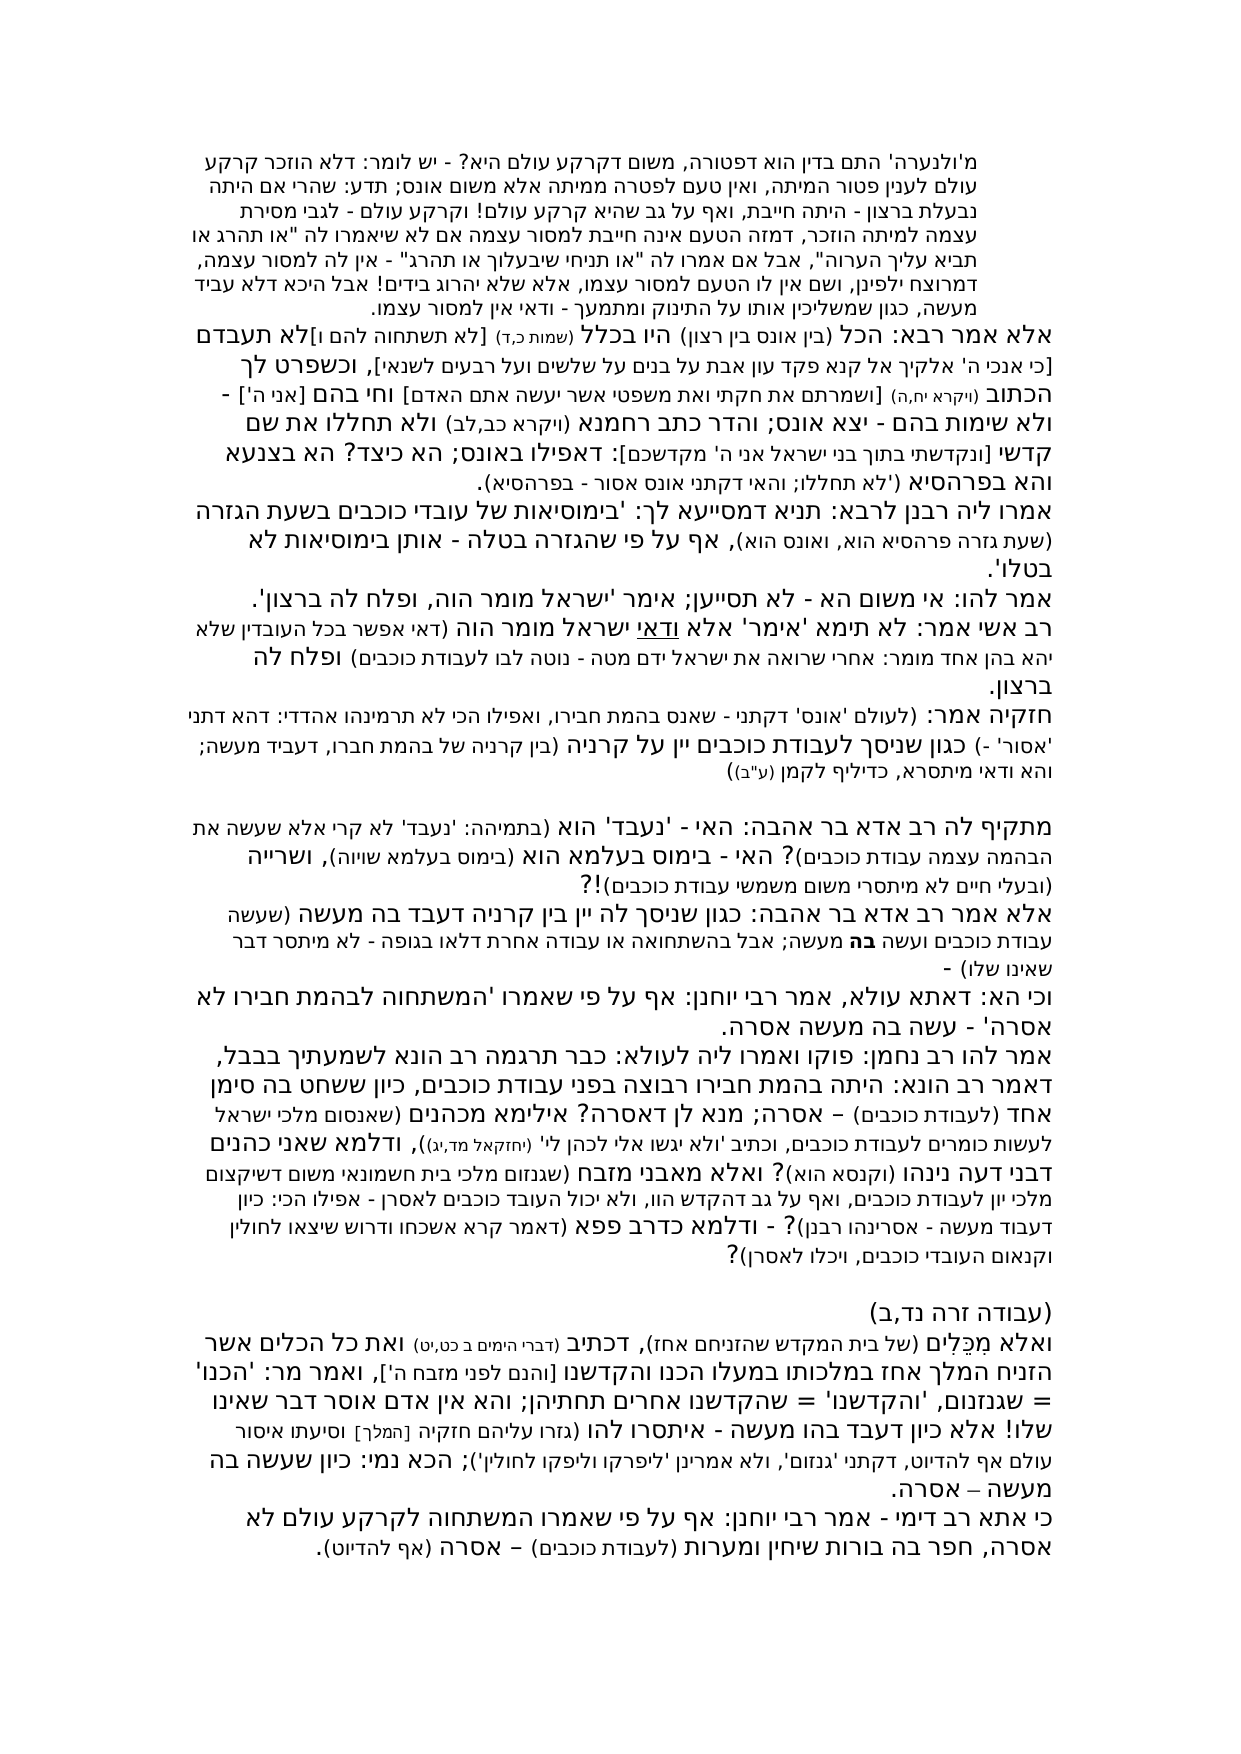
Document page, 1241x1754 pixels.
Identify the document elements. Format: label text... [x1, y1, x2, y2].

text כי אתא רב דימי - אמר רבי יוחנן: אף על פי שאמרו המשתחוה לקרקע עולם לא אסרה, חפר בה בורות שיחין ומערות (לעבודת כוכבים) – אסרה (אף להדיוט). [187, 1503, 1053, 1562]
text מ'ולנערה' התם בדין הוא דפטורה, משום דקרקע עולם היא? - יש לומר: דלא הוזכר קרקע עולם לענין פטור המיתה, ואין טעם לפטרה ממיתה אלא משום אונס; תדע: שהרי אם היתה נבעלת ברצון - היתה חייבת, ואף על גב שהיא קרקע עולם! וקרקע עולם - לגבי מסירת עצמה למיתה הוזכר, דמזה הטעם אינה חייבת למסור עצמה אם לא שיאמרו לה "או תהרג או תביא עליך הערוה", אבל אם אמרו לה "או תניחי שיבעלוך או תהרג" - אין לה למסור עצמה, דמרוצח ילפינן, ושם אין לו הטעם למסור עצמו, אלא שלא יהרוג בידים! אבל היכא דלא עביד מעשה, כגון שמשליכין אותו על התינוק ומתמעך - ודאי אין למסור עצמו. [187, 150, 978, 321]
text אלא אמר רב אדא בר אהבה: כגון שניסך לה יין בין קרניה דעבד בה מעשה (שעשה עבודת כוכבים ועשה בה מעשה; אבל בהשתחואה או עבודה אחרת דלאו בגופה - לא מיתסר דבר שאינו שלו) - [187, 900, 1053, 982]
text אלא אמר רבא: הכל (בין אונס בין רצון) היו בכלל (שמות כ,ד) [לא תשתחוה להם ו]לא תעבדם [כי אנכי ה' אלקיך אל קנא פקד עון אבת על בנים על שלשים ועל רבעים לשנאי], וכשפרט לך הכתוב (ויקרא יח,ה) [ושמרתם את חקתי ואת משפטי אשר יעשה אתם האדם] וחי בהם [אני ה'] - ולא שימות בהם - יצא אונס; והדר כתב רחמנא (ויקרא כב,לב) ולא תחללו את שם קדשי [ונקדשתי בתוך בני ישראל אני ה' מקדשכם]: דאפילו באונס; הא כיצד? הא בצנעא והא בפרהסיא ('לא תחללו; והאי דקתני אונס אסור - בפרהסיא). [187, 321, 1053, 496]
text אמרו ליה רבנן לרבא: תניא דמסייעא לך: 'בימוסיאות של עובדי כוכבים בשעת הגזרה (שעת גזרה פרהסיא הוא, ואונס הוא), אף על פי שהגזרה בטלה - אותן בימוסיאות לא בטלו'. [187, 496, 1053, 584]
text ואלא מִכֵּלִים (של בית המקדש שהזניחם אחז), דכתיב (דברי הימים ב כט,יט) ואת כל הכלים אשר הזניח המלך אחז במלכותו במעלו הכנו והקדשנו [והנם לפני מזבח ה'], ואמר מר: 'הכנו' = שגנזנום, 'והקדשנו' = שהקדשנו אחרים תחתיהן; והא אין אדם אוסר דבר שאינו שלו! אלא כיון דעבד בהו מעשה - איתסרו להו (גזרו עליהם חזקיה [המלך] וסיעתו איסור עולם אף להדיוט, דקתני 'גנזום', ולא אמרינן 'ליפרקו וליפקו לחולין'); הכא נמי: כיון שעשה בה מעשה – אסרה. [187, 1328, 1053, 1503]
text אמר להו רב נחמן: פוקו ואמרו ליה לעולא: כבר תרגמה רב הונא לשמעתיך בבבל, דאמר רב הונא: היתה בהמת חבירו רבוצה בפני עבודת כוכבים, כיון ששחט בה סימן אחד (לעבודת כוכבים) – אסרה; מנא לן דאסרה? אילימא מכהנים (שאנסום מלכי ישראל לעשות כומרים לעבודת כוכבים, וכתיב 'ולא יגשו אלי לכהן לי' (יחזקאל מד,יג)), ודלמא שאני כהנים דבני דעה נינהו (וקנסא הוא)? ואלא מאבני מזבח (שגנזום מלכי בית חשמונאי משום דשיקצום מלכי יון לעבודת כוכבים, ואף על גב דהקדש הוו, ולא יכול העובד כוכבים לאסרן - אפילו הכי: כיון דעבוד מעשה - אסרינהו רבנן)? - ודלמא כדרב פפא (דאמר קרא אשכחו ודרוש שיצאו לחולין וקנאום העובדי כוכבים, ויכלו לאסרן)? [187, 1041, 1053, 1270]
text מתקיף לה רב אדא בר אהבה: האי - 'נעבד' הוא (בתמיהה: 'נעבד' לא קרי אלא שעשה את הבהמה עצמה עבודת כוכבים)? האי - בימוס בעלמא הוא (בימוס בעלמא שויוה), ושרייה (ובעלי חיים לא מיתסרי משום משמשי עבודת כוכבים)!? [187, 812, 1053, 900]
text (עבודה זרה נד,ב) [187, 1299, 1053, 1328]
text אמר להו: אי משום הא - לא תסייען; אימר 'ישראל מומר הוה, ופלח לה ברצון'. [187, 584, 1053, 613]
text וכי הא: דאתא עולא, אמר רבי יוחנן: אף על פי שאמרו 'המשתחוה לבהמת חבירו לא אסרה' - עשה בה מעשה אסרה. [187, 982, 1053, 1041]
text רב אשי אמר: לא תימא 'אימר' אלא ודאי ישראל מומר הוה (דאי אפשר בכל העובדין שלא יהא בהן אחד מומר: אחרי שרואה את ישראל ידם מטה - נוטה לבו לעבודת כוכבים) ופלח לה ברצון. [187, 613, 1053, 701]
text חזקיה אמר: (לעולם 'אונס' דקתני - שאנס בהמת חבירו, ואפילו הכי לא תרמינהו אהדדי: דהא דתני 'אסור' -) כגון שניסך לעבודת כוכבים יין על קרניה (בין קרניה של בהמת חברו, דעביד מעשה; והא ודאי מיתסרא, כדיליף לקמן (ע"ב)) [187, 701, 1053, 783]
